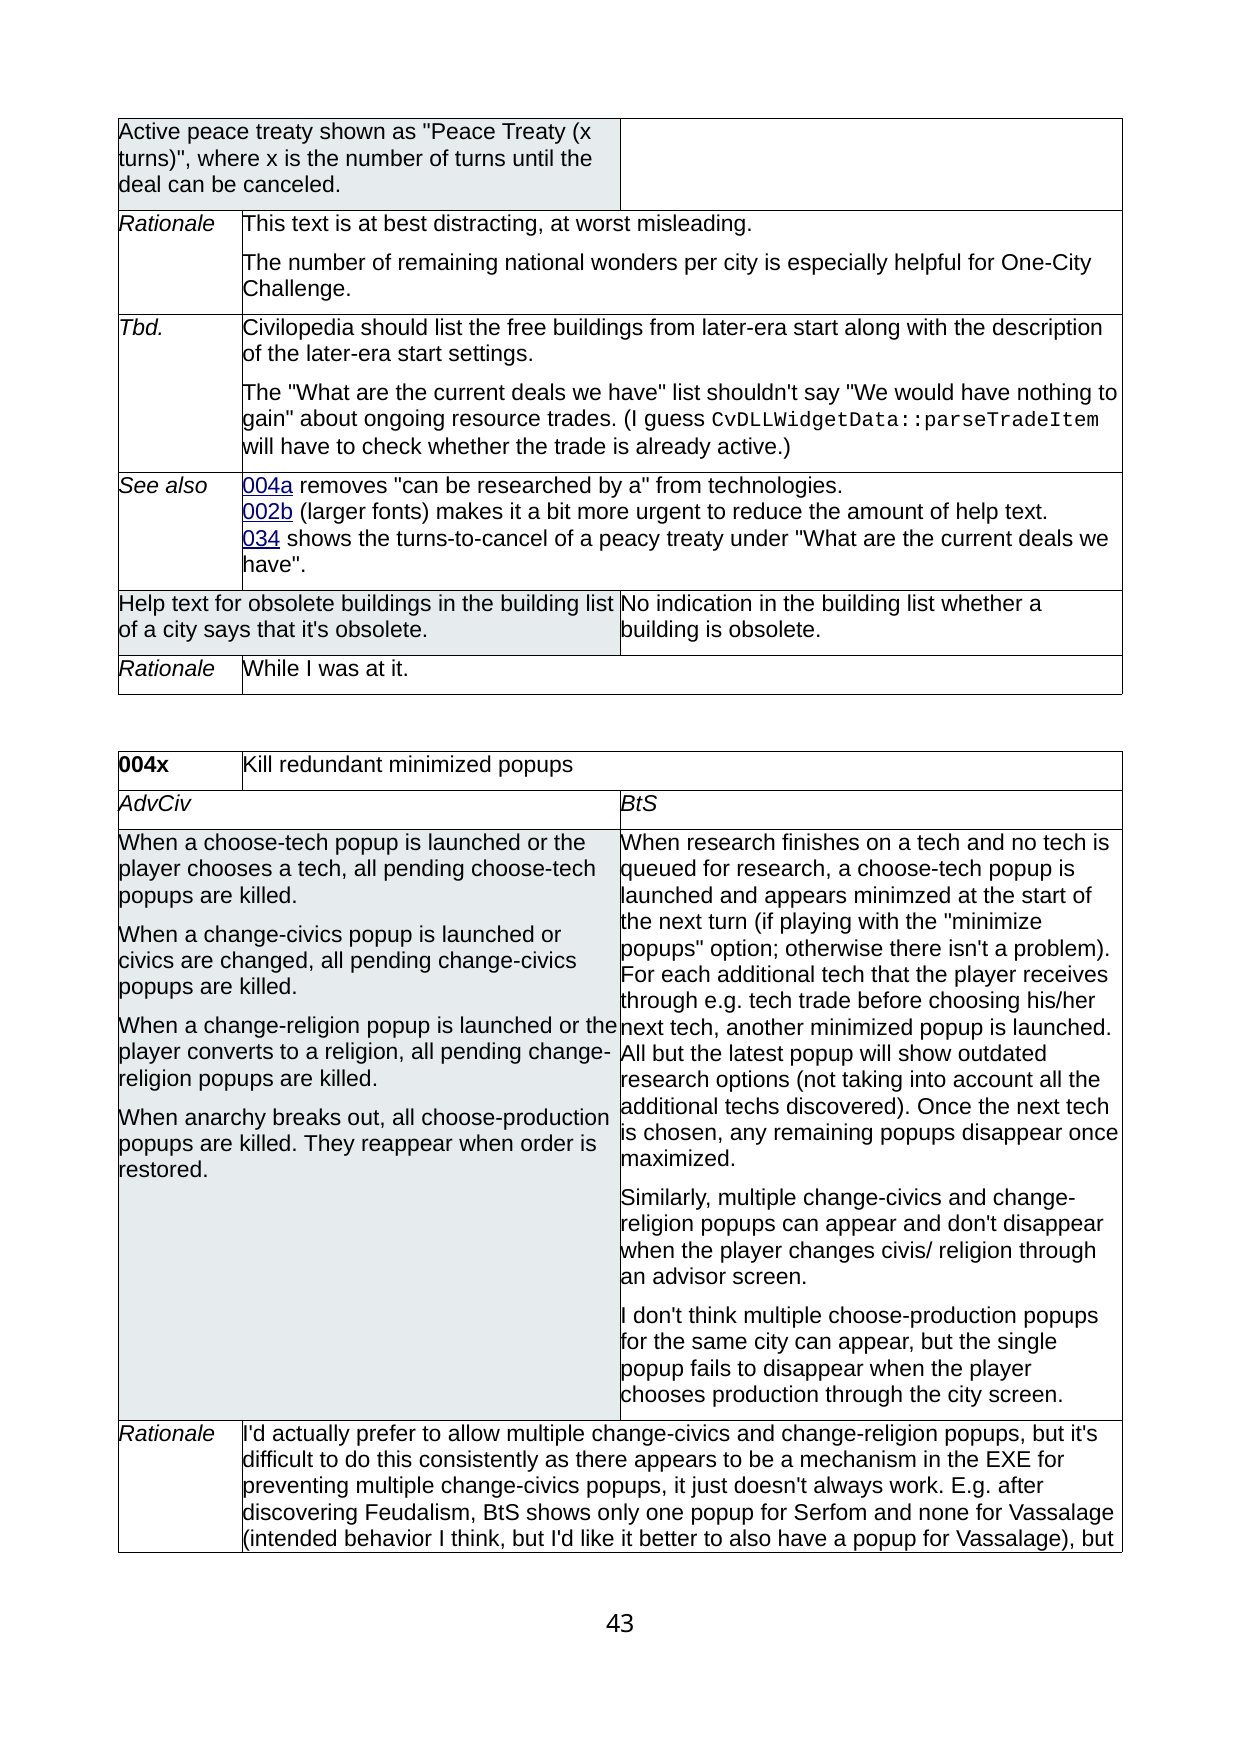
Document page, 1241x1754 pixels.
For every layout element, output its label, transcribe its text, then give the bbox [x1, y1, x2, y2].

table_cell Rationale [119, 656, 242, 694]
table_cell No indication in the building list whether a building is obsolete. [621, 591, 1122, 655]
table_cell See also [119, 473, 242, 589]
table_cell 004a removes "can be researched by a" from technologies. 002b (larger fonts) makes it a bit more urgent to reduce the amount of help text. 034 shows the turns-to-cancel of a peacy treaty under "What are the current deals we have". [243, 473, 1122, 589]
table_cell Rationale [119, 1421, 242, 1552]
table_cell [621, 119, 1122, 210]
table_cell Tbd. [119, 315, 242, 472]
table_cell When a choose-tech popup is launched or the player chooses a tech, all pending choose-tech popups are killed. When a change-civics popup is launched or civics are changed, all pending change-civics popups are killed. When a change-religion popup is launched or the player converts to a religion, all pending change-religion popups are killed. When anarchy breaks out, all choose-production popups are killed. They reappear when order is restored. [119, 830, 620, 1420]
table_cell While I was at it. [243, 656, 1122, 694]
table_cell BtS [621, 791, 1122, 829]
table_cell This text is at best distracting, at worst misleading. The number of remaining national wonders per city is especially helpful for One-City Challenge. [243, 211, 1122, 314]
table_cell AdvCiv [119, 791, 620, 829]
table_cell I'd actually prefer to allow multiple change-civics and change-religion popups, but it's difficult to do this consistently as there appears to be a mechanism in the EXE for preventing multiple change-civics popups, it just doesn't always work. E.g. after discovering Feudalism, BtS shows only one popup for Serfom and none for Vassalage (intended behavior I think, but I'd like it better to also have a popup for Vassalage), but [243, 1421, 1122, 1552]
table_cell Civilopedia should list the free buildings from later-era start along with the description of the later-era start settings. The "What are the current deals we have" list shouldn't say "We would have nothing to gain" about ongoing resource trades. (I guess CvDLLWidgetData::parseTradeItem will have to check whether the trade is already active.) [243, 315, 1122, 472]
table_cell Active peace treaty shown as "Peace Treaty (x turns)", where x is the number of turns until the deal can be canceled. [119, 119, 620, 210]
table_cell When research finishes on a tech and no tech is queued for research, a choose-tech popup is launched and appears minimzed at the start of the next turn (if playing with the "minimize popups" option; otherwise there isn't a problem). For each additional tech that the player receives through e.g. tech trade before choosing his/her next tech, another minimized popup is launched. All but the latest popup will show outdated research options (not taking into account all the additional techs discovered). Once the next tech is chosen, any remaining popups disappear once maximized. Similarly, multiple change-civics and change-religion popups can appear and don't disappear when the player changes civis/ religion through an advisor screen. I don't think multiple choose-production popups for the same city can appear, but the single popup fails to disappear when the player chooses production through the city screen. [621, 830, 1122, 1420]
table_header Kill redundant minimized popups [243, 752, 1122, 790]
table_cell Help text for obsolete buildings in the building list of a city says that it's obsolete. [119, 591, 620, 655]
table_cell Rationale [119, 211, 242, 314]
table_header 004x [119, 752, 242, 790]
